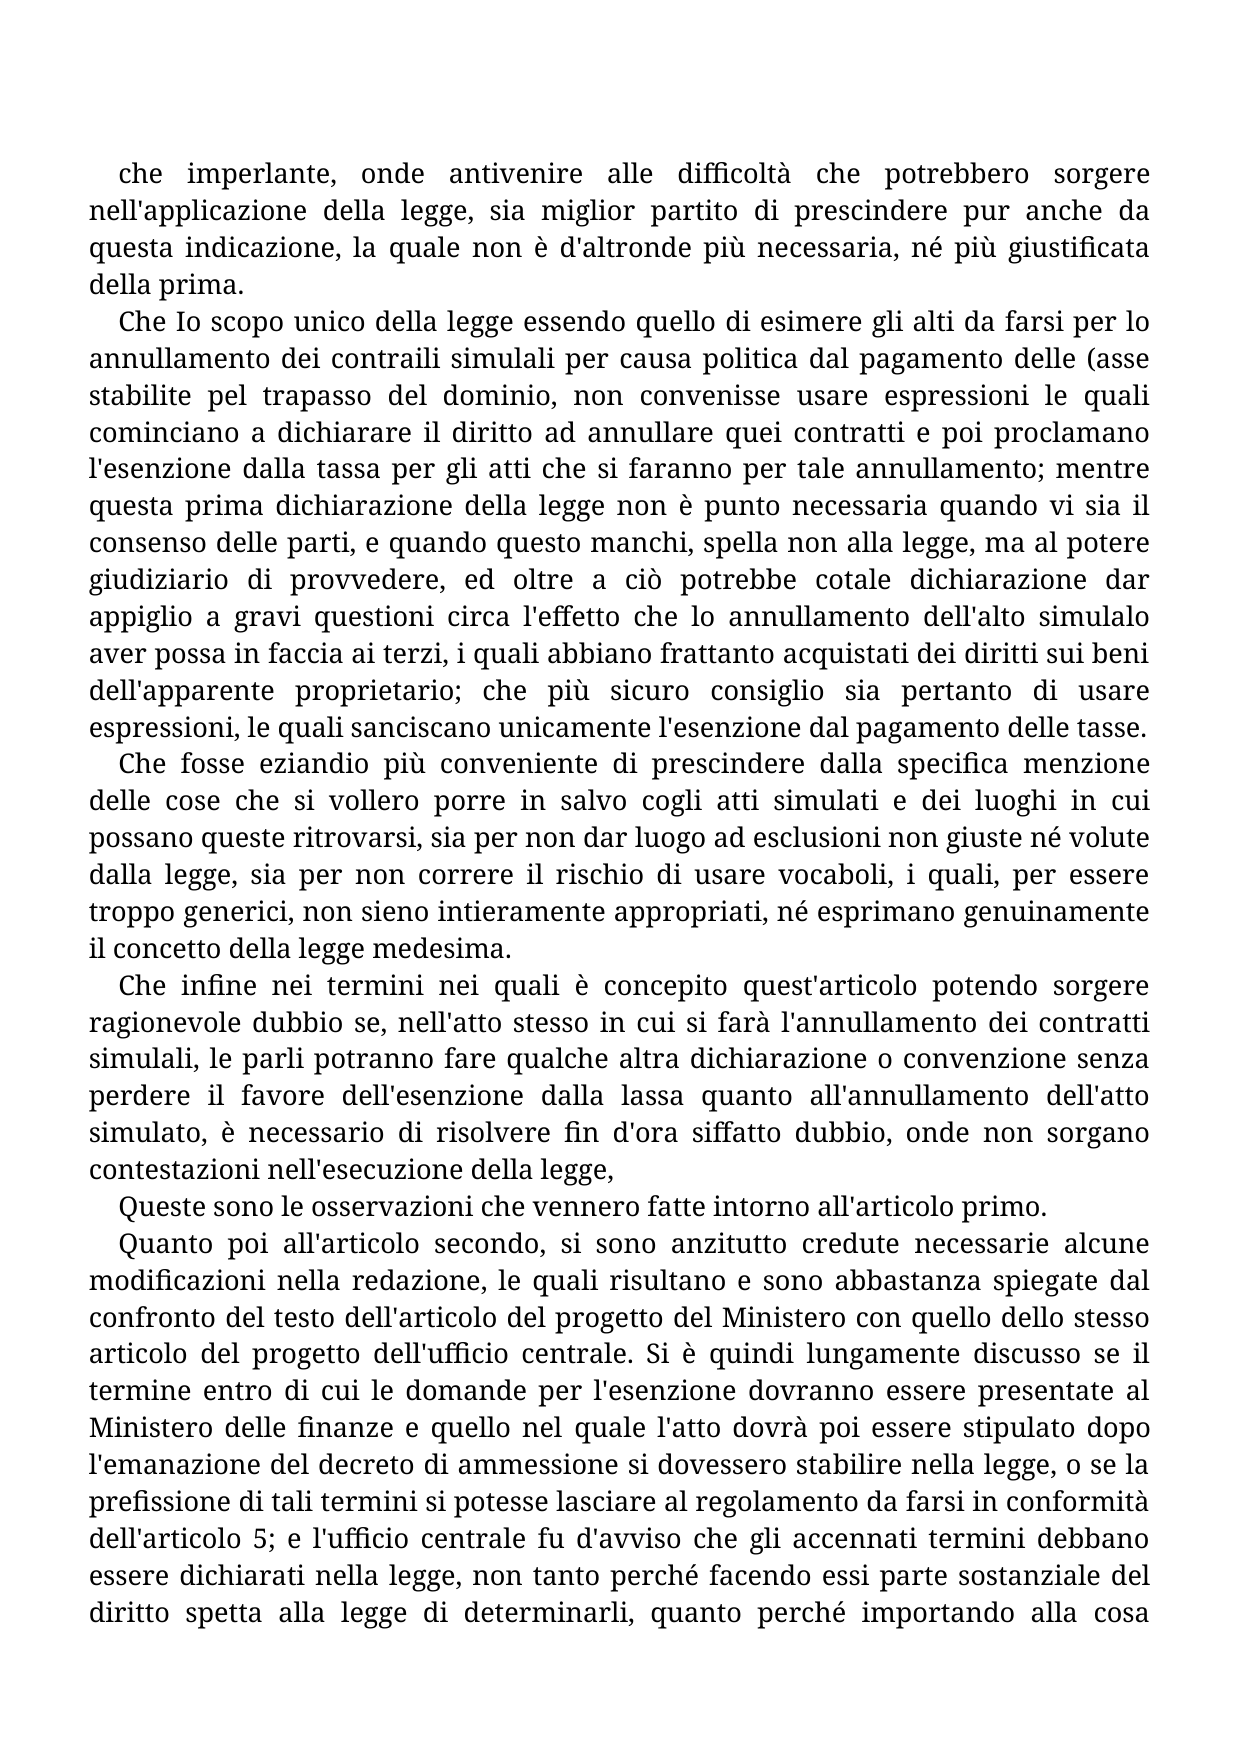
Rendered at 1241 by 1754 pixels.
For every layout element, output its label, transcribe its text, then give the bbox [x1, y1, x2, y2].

text Che Io scopo unico della legge essendo quello di esimere gli alti da farsi per lo annullamento dei contraili simulali per causa politica dal pagamento delle (asse stabilite pel trapasso del dominio, non convenisse usare espressioni le quali cominciano a dichiarare il diritto ad annullare quei contratti e poi proclamano l'esenzione dalla tassa per gli atti che si faranno per tale annullamento; mentre questa prima dichiarazione della legge non è punto necessaria quando vi sia il consenso delle parti, e quando questo manchi, spella non alla legge, ma al potere giudiziario di provvedere, ed oltre a ciò potrebbe cotale dichiarazione dar appiglio a gravi questioni circa l'effetto che lo annullamento dell'alto simulalo aver possa in faccia ai terzi, i quali abbiano frattanto acquistati dei diritti sui beni dell'apparente proprietario; che più sicuro consiglio sia pertanto di usare espressioni, le quali sanciscano unicamente l'esenzione dal pagamento delle tasse. [88, 302, 1152, 745]
text Queste sono le osservazioni che vennero fatte intorno all'articolo primo. [88, 1187, 1152, 1224]
text che imperlante, onde antivenire alle difficoltà che potrebbero sorgere nell'applicazione della legge, sia miglior partito di prescindere pur anche da questa indicazione, la quale non è d'altronde più necessaria, né più giustificata della prima. [88, 155, 1152, 302]
text Quanto poi all'articolo secondo, si sono anzitutto credute necessarie alcune modificazioni nella redazione, le quali risultano e sono abbastanza spiegate dal confronto del testo dell'articolo del progetto del Ministero con quello dello stesso articolo del progetto dell'ufficio centrale. Si è quindi lungamente discusso se il termine entro di cui le domande per l'esenzione dovranno essere presentate al Ministero delle finanze e quello nel quale l'atto dovrà poi essere stipulato dopo l'emanazione del decreto di ammessione si dovessero stabilire nella legge, o se la prefissione di tali termini si potesse lasciare al regolamento da farsi in conformità dell'articolo 5; e l'ufficio centrale fu d'avviso che gli accennati termini debbano essere dichiarati nella legge, non tanto perché facendo essi parte sostanziale del diritto spetta alla legge di determinarli, quanto perché importando alla cosa [88, 1224, 1152, 1630]
text Che infine nei termini nei quali è concepito quest'articolo potendo sorgere ragionevole dubbio se, nell'atto stesso in cui si farà l'annullamento dei contratti simulali, le parli potranno fare qualche altra dichiarazione o convenzione senza perdere il favore dell'esenzione dalla lassa quanto all'annullamento dell'atto simulato, è necessario di risolvere fin d'ora siffatto dubbio, onde non sorgano contestazioni nell'esecuzione della legge, [88, 966, 1152, 1187]
text Che fosse eziandio più conveniente di prescindere dalla specifica menzione delle cose che si vollero porre in salvo cogli atti simulati e dei luoghi in cui possano queste ritrovarsi, sia per non dar luogo ad esclusioni non giuste né volute dalla legge, sia per non correre il rischio di usare vocaboli, i quali, per essere troppo generici, non sieno intieramente appropriati, né esprimano genuinamente il concetto della legge medesima. [88, 745, 1152, 966]
